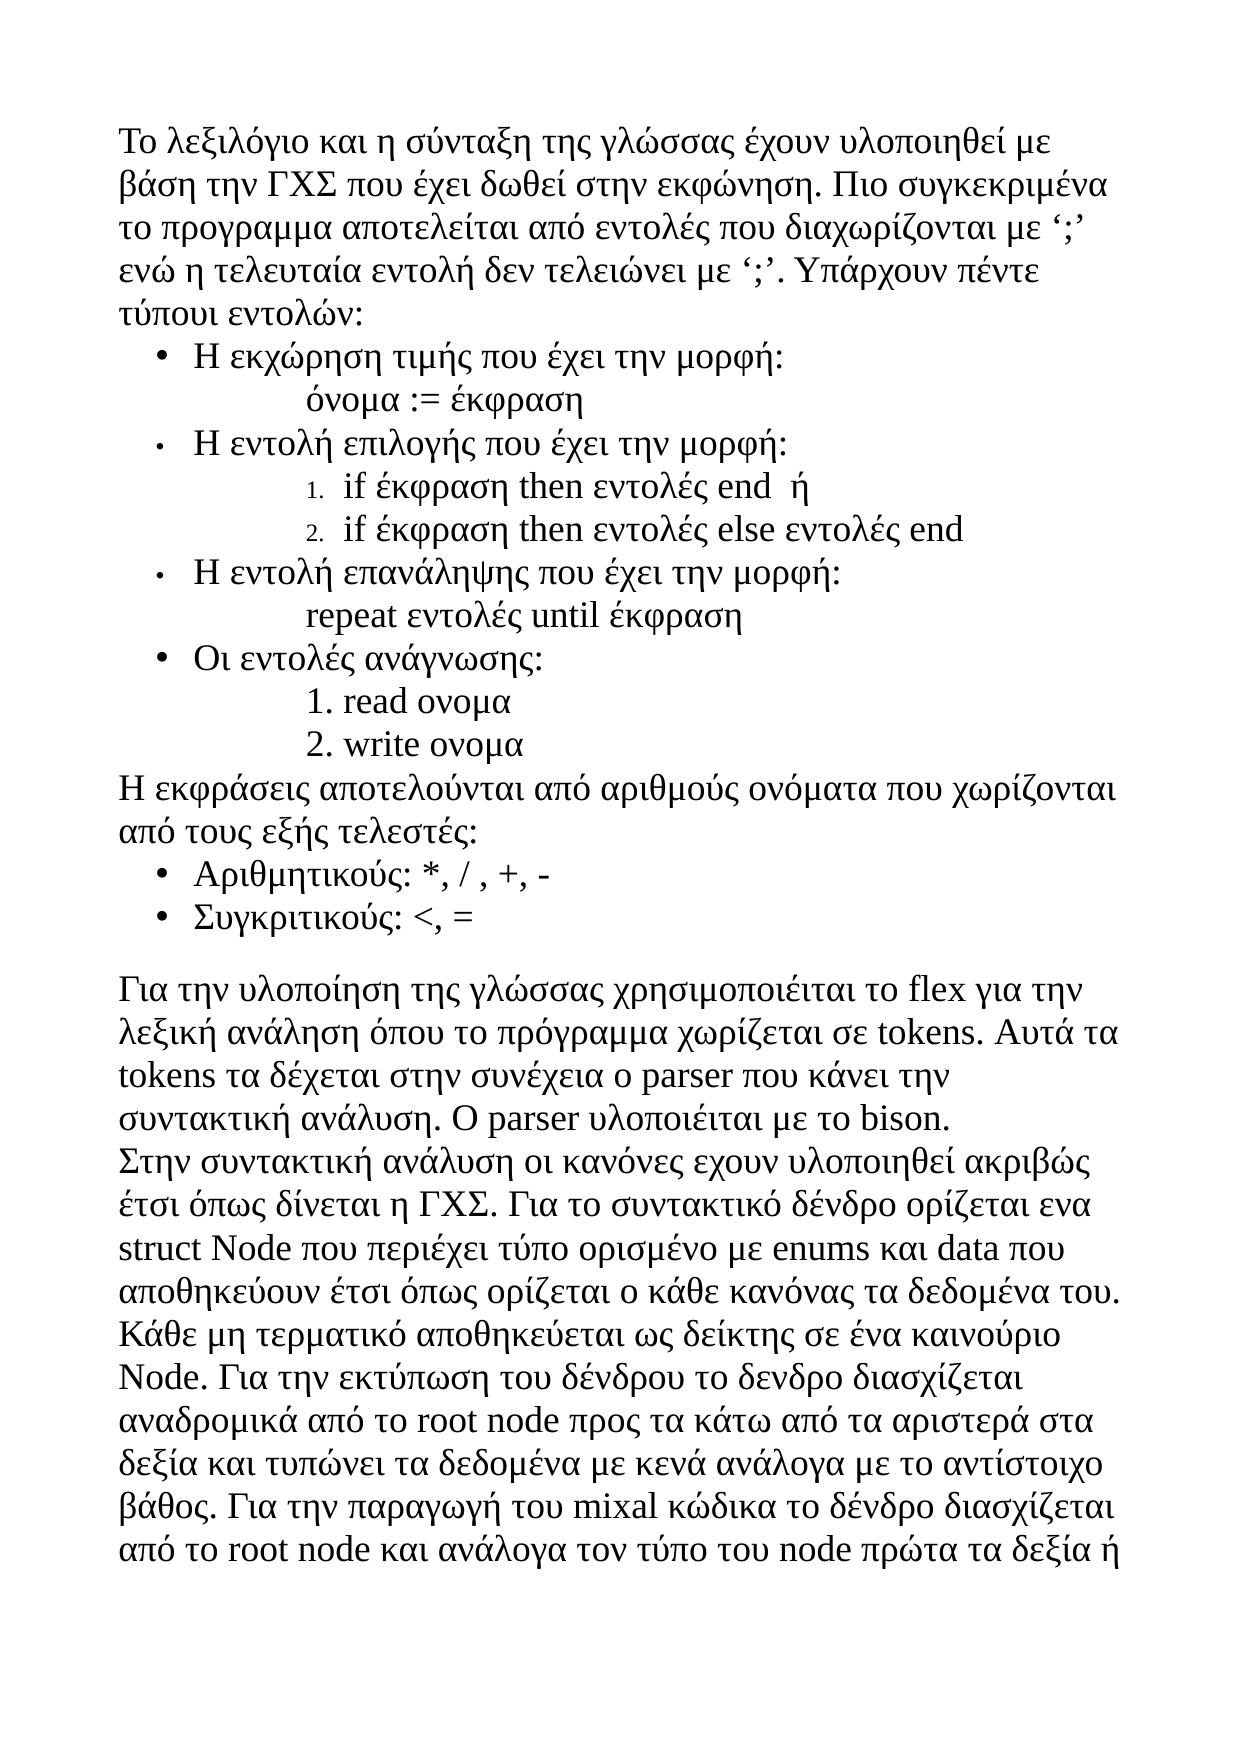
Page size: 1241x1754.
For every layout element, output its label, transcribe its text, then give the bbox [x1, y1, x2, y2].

text Για την υλοποίηση της γλώσσας χρησιμοποιέιται το flex για την λεξική ανάληση όπου το πρόγραμμα χωρίζεται σε tokens. Αυτά τα tokens τα δέχεται στην συνέχεια ο parser που κάνει την συντακτική ανάλυση. Ο parser υλοποιέιται με το bison. [118, 966, 1122, 1139]
list write ονομα [306, 722, 1122, 765]
list read ονομα [306, 679, 1122, 722]
text Η εκφράσεις αποτελούνται από αριθμούς ονόματα που χωρίζονται από τους εξής τελεστές: [118, 765, 1122, 851]
list Η εντολή επιλογής που έχει την μορφή: [156, 420, 1122, 463]
list Οι εντολές ανάγνωσης: [156, 636, 1122, 679]
text Το λεξιλόγιο και η σύνταξη της γλώσσας έχουν υλοποιηθεί με βάση την ΓΧΣ που έχει δωθεί στην εκφώνηση. Πιο συγκεκριμένα [118, 118, 1122, 204]
list repeat εντολές until έκφραση [268, 592, 1122, 636]
list if έκφραση then εντολές end ή [306, 463, 1122, 506]
list Η εκχώρηση τιμής που έχει την μορφή: [156, 334, 1122, 377]
list όνομα := έκφραση [268, 377, 1122, 420]
list Αριθμητικούς: *, / , +, - [156, 851, 1122, 894]
list if έκφραση then εντολές else εντολές end [306, 506, 1122, 549]
list Συγκριτικούς: <, = [156, 894, 1122, 937]
text το προγραμμα αποτελείται από εντολές που διαχωρίζονται με ‘;’ ενώ η τελευταία εντολή δεν τελειώνει με ‘;’. Υπάρχουν πέντε τύπουι εντολών: [118, 204, 1122, 334]
list Η εντολή επανάληψης που έχει την μορφή: [156, 549, 1122, 592]
text Στην συντακτική ανάλυση οι κανόνες εχουν υλοποιηθεί ακριβώς έτσι όπως δίνεται η ΓΧΣ. Για το συντακτικό δένδρο ορίζεται ενα struct Node που περιέχει τύπο ορισμένο με enums και data που αποθηκεύουν έτσι όπως ορίζεται ο κάθε κανόνας τα δεδομένα του. Κάθε μη τερματικό αποθηκεύεται ως δείκτης σε ένα καινούριο Νode. Για την εκτύπωση του δένδρου το δενδρο διασχίζεται αναδρομικά από το root node προς τα κάτω από τα αριστερά στα δεξία και τυπώνει τα δεδομένα με κενά ανάλογα με το αντίστοιχο βάθος. Για την παραγωγή του mixal κώδικα το δένδρο διασχίζεται από το root node και ανάλογα τον τύπο του node πρώτα τα δεξία ή [118, 1139, 1122, 1570]
